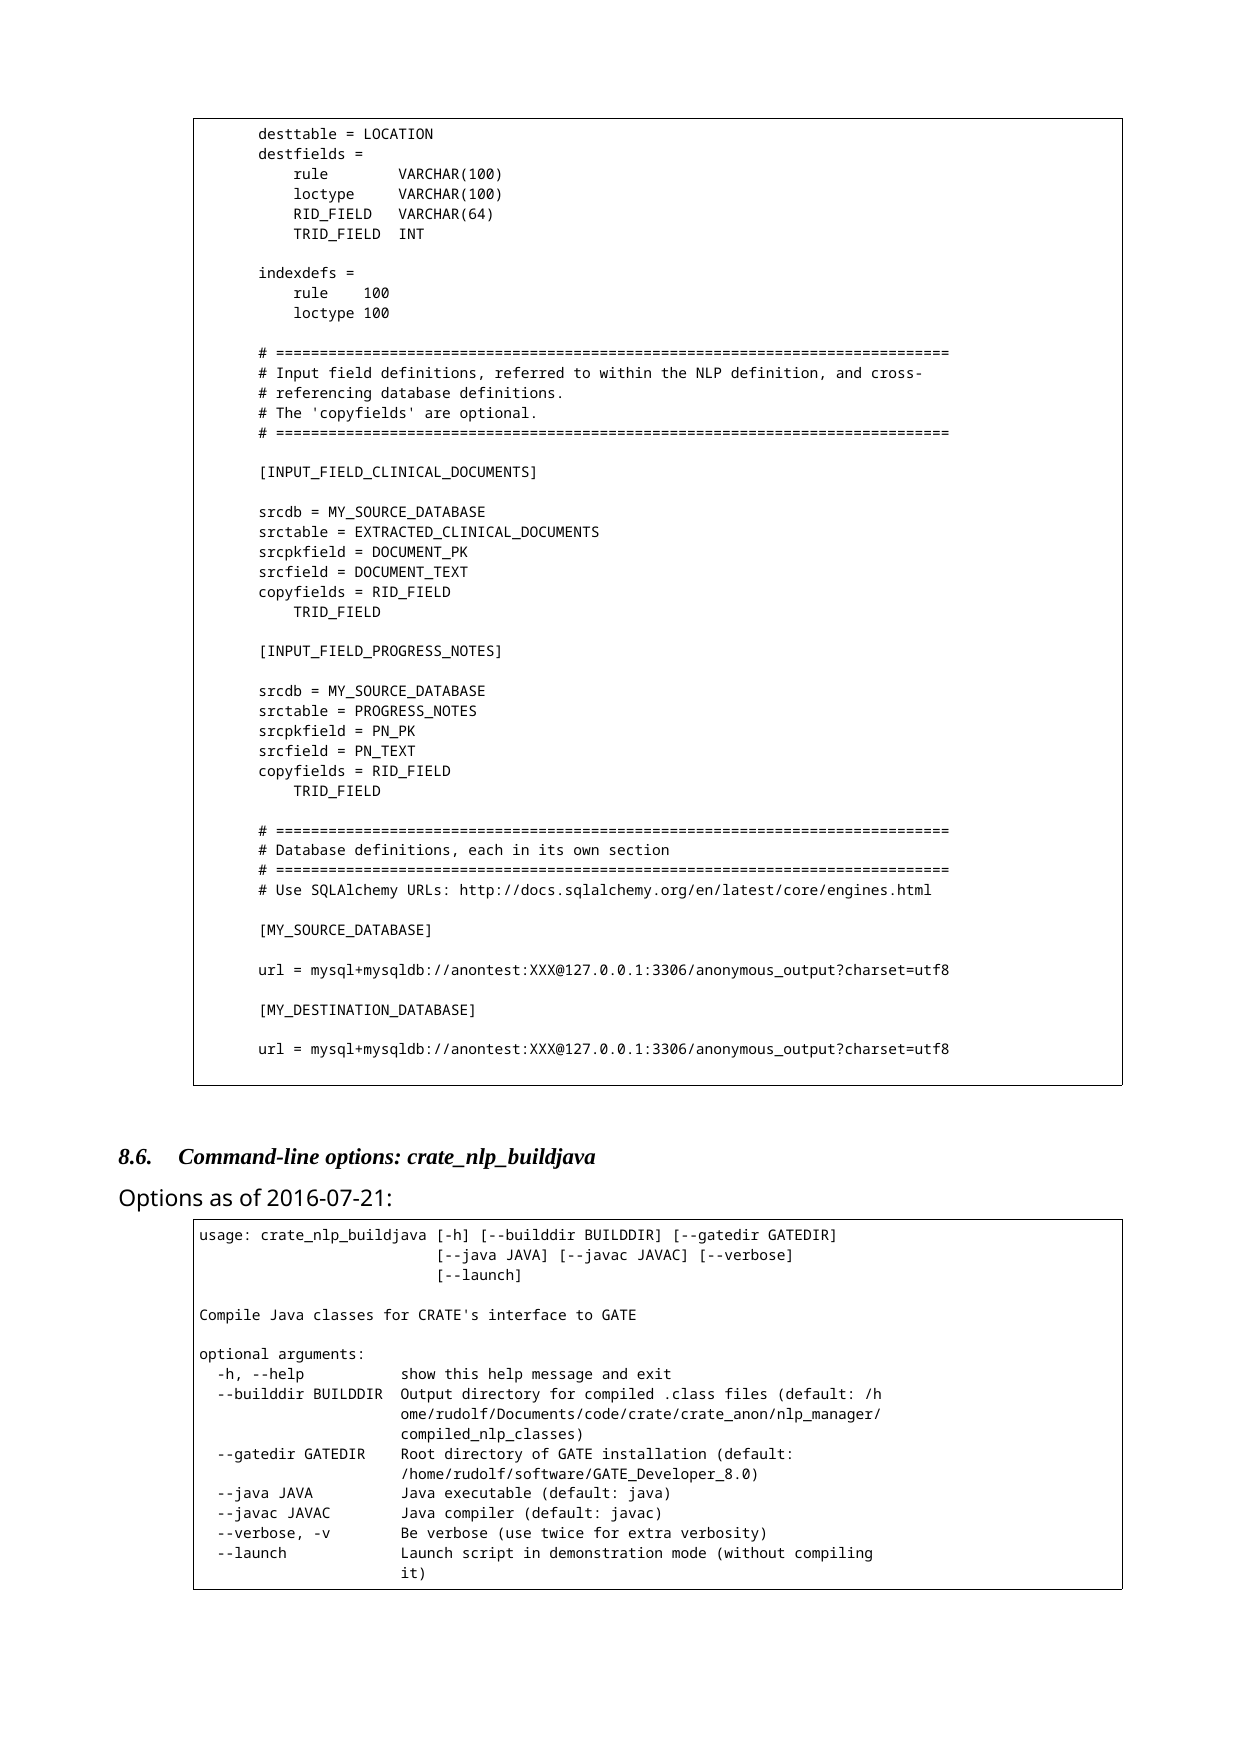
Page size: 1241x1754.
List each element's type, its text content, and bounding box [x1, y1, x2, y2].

table_header desttable = LOCATION destfields = rule VARCHAR(100) loctype VARCHAR(100) RID_FIELD VARCHAR(64) TRID_FIELD INT indexdefs = rule 100 loctype 100 # ============================================================================= # Input field definitions, referred to within the NLP definition, and cross- # referencing database definitions. # The 'copyfields' are optional. # ============================================================================= [INPUT_FIELD_CLINICAL_DOCUMENTS] srcdb = MY_SOURCE_DATABASE srctable = EXTRACTED_CLINICAL_DOCUMENTS srcpkfield = DOCUMENT_PK srcfield = DOCUMENT_TEXT copyfields = RID_FIELD TRID_FIELD [INPUT_FIELD_PROGRESS_NOTES] srcdb = MY_SOURCE_DATABASE srctable = PROGRESS_NOTES srcpkfield = PN_PK srcfield = PN_TEXT copyfields = RID_FIELD TRID_FIELD # ============================================================================= # Database definitions, each in its own section # ============================================================================= # Use SQLAlchemy URLs: http://docs.sqlalchemy.org/en/latest/core/engines.html [MY_SOURCE_DATABASE] url = mysql+mysqldb://anontest:XXX@127.0.0.1:3306/anonymous_output?charset=utf8 [MY_DESTINATION_DATABASE] url = mysql+mysqldb://anontest:XXX@127.0.0.1:3306/anonymous_output?charset=utf8 [194, 119, 1122, 1085]
table_header usage: crate_nlp_buildjava [-h] [--builddir BUILDDIR] [--gatedir GATEDIR] [--java JAVA] [--javac JAVAC] [--verbose] [--launch] Compile Java classes for CRATE's interface to GATE optional arguments: -h, --help show this help message and exit --builddir BUILDDIR Output directory for compiled .class files (default: /h ome/rudolf/Documents/code/crate/crate_anon/nlp_manager/ compiled_nlp_classes) --gatedir GATEDIR Root directory of GATE installation (default: /home/rudolf/software/GATE_Developer_8.0) --java JAVA Java executable (default: java) --javac JAVAC Java compiler (default: javac) --verbose, -v Be verbose (use twice for extra verbosity) --launch Launch script in demonstration mode (without compiling it) [194, 1220, 1122, 1588]
text Options as of 2016-07-21: [118, 1182, 1122, 1213]
subtitle Command-line options: crate_nlp_buildjava [118, 1143, 1122, 1169]
